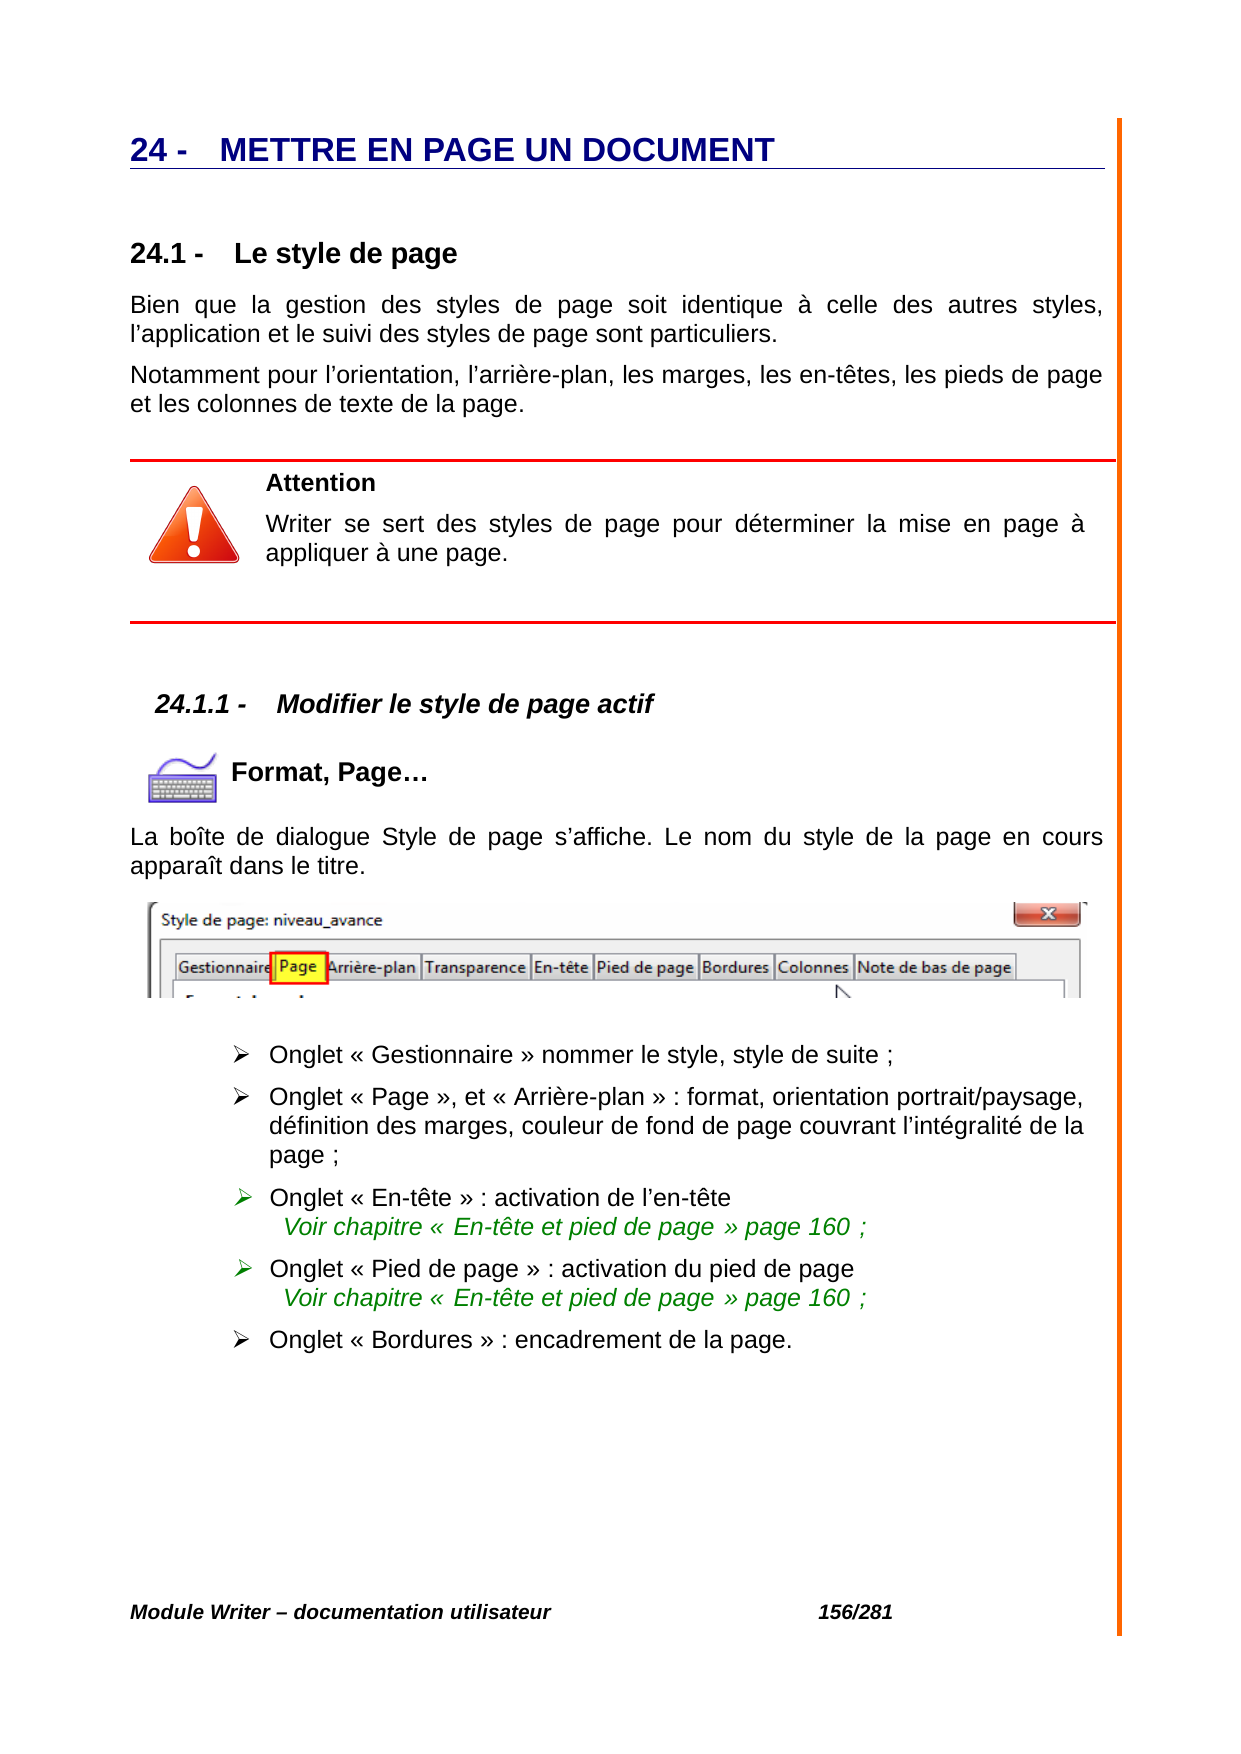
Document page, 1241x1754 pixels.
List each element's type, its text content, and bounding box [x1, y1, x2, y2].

picture [147, 902, 1088, 998]
list Onglet « Page », et « Arrière-plan » : format, orientation portrait/paysage, définition des marges, couleur de fond de page couvrant l’intégralité de la page ; [231, 1081, 1105, 1170]
text La boîte de dialogue Style de page s’affiche. Le nom du style de la page en cours apparaît dans le titre. [130, 822, 1105, 880]
list Onglet « En-tête » : activation de l’en-tête Voir chapitre « En-tête et pied de page » page 159 ; [232, 1182, 1105, 1241]
subtitle Le style de page [130, 236, 1105, 270]
picture [135, 467, 254, 586]
text Bien que la gestion des styles de page soit identique à celle des autres styles, l’application et le suivi des styles de page sont particuliers. [130, 290, 1105, 348]
list Onglet « Gestionnaire » nommer le style, style de suite ; [231, 1039, 1105, 1069]
text Notamment pour l’orientation, l’arrière-plan, les marges, les en-têtes, les pieds de page et les colonnes de texte de la page. [130, 360, 1105, 418]
picture [144, 742, 219, 817]
text Format, Page… [219, 756, 1105, 787]
text [130, 756, 144, 787]
table_header [130, 462, 259, 621]
list Onglet « Pied de page » : activation du pied de page Voir chapitre « En-tête et pied de page » page 159 ; [232, 1254, 1105, 1313]
table_header Attention Writer se sert des styles de page pour déterminer la mise en page à appliquer à une page. [260, 462, 1116, 621]
subtitle Mettre en page un document [130, 130, 1105, 168]
list Onglet « Bordures » : encadrement de la page. [231, 1325, 1105, 1355]
subtitle Modifier le style de page actif [155, 688, 1105, 719]
